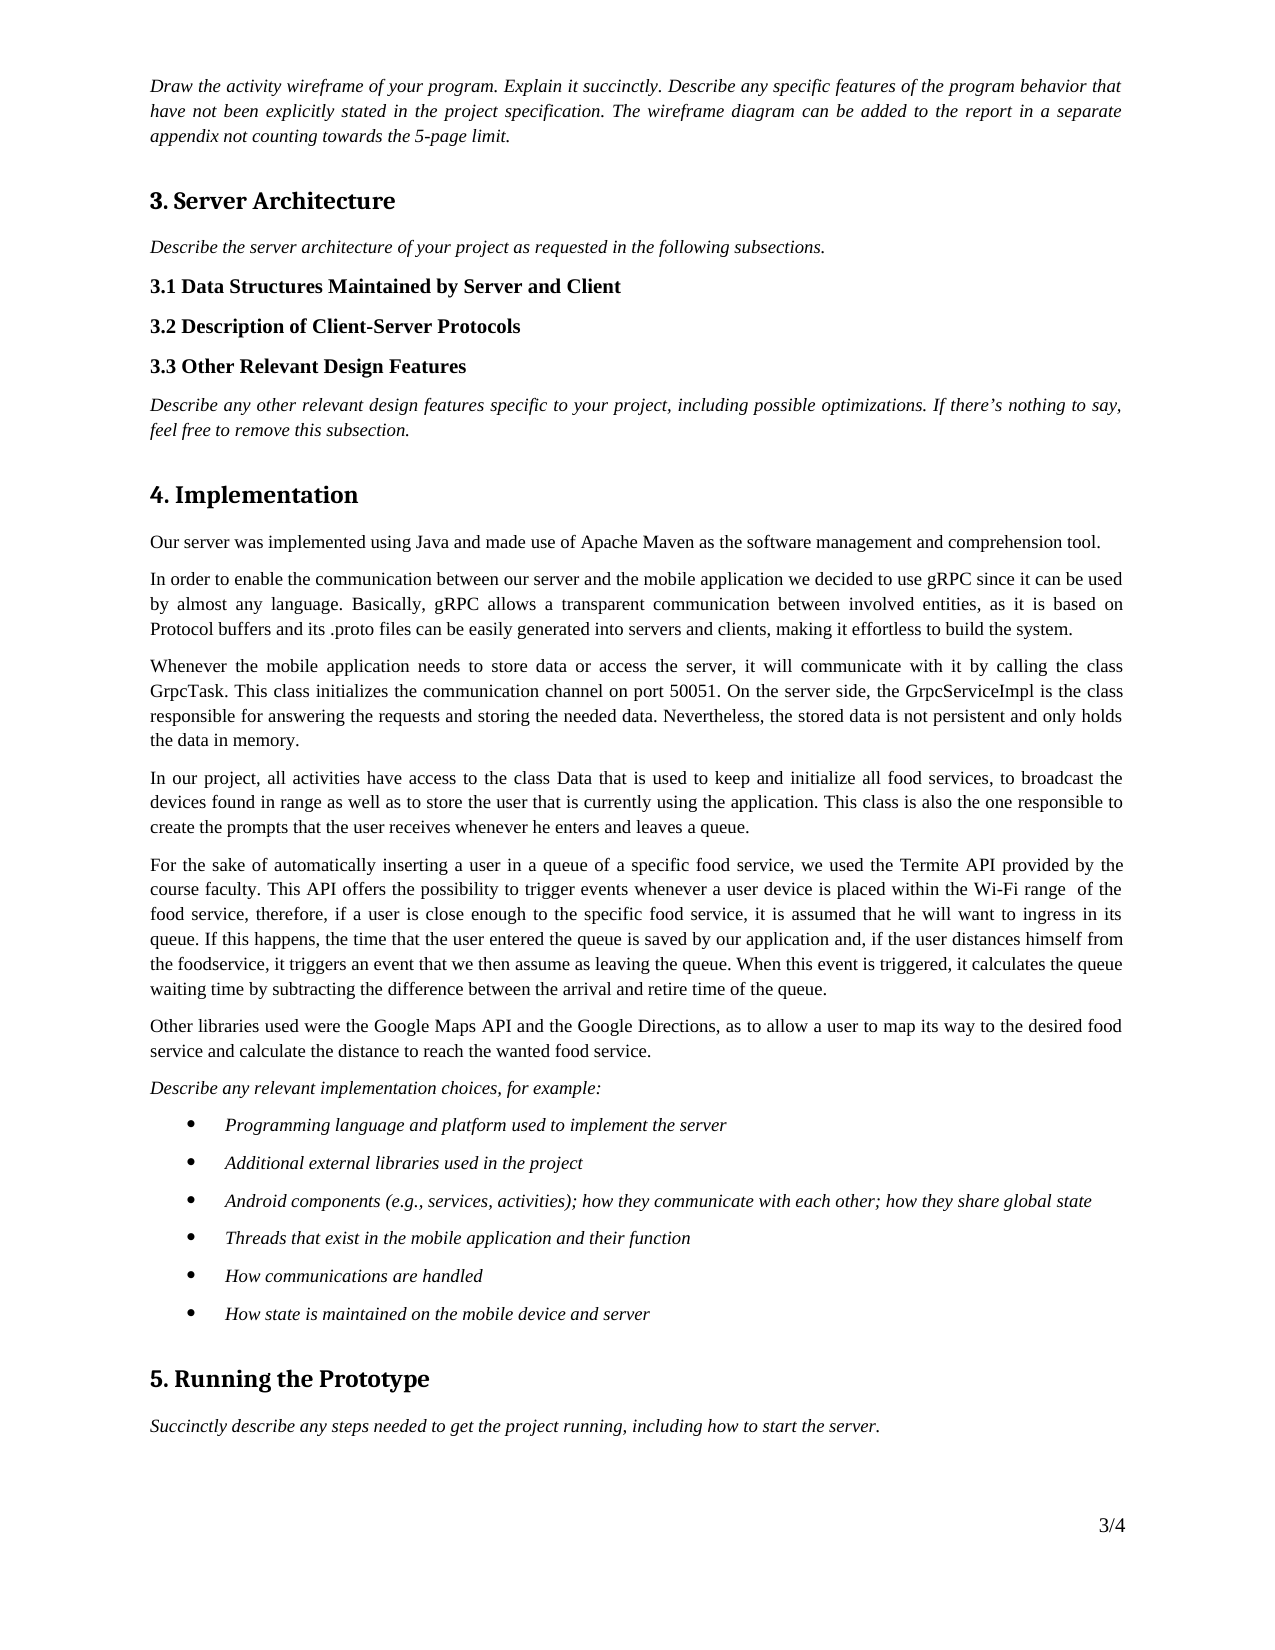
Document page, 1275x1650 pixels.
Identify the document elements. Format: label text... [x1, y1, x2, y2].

text Describe the server architecture of your project as requested in the following subsections. [150, 236, 1125, 258]
text Describe any relevant implementation choices, for example: [150, 1077, 1125, 1098]
list Programming language and platform used to implement the server [187, 1114, 1125, 1136]
list How communications are handled [187, 1265, 1125, 1287]
text Other libraries used were the Google Maps API and the Google Directions, as to allow a user to map its way to the desired food service and calculate the distance to reach the wanted food service. [150, 1015, 1125, 1061]
subtitle 3. Server Architecture [150, 187, 1125, 216]
text 3.3 Other Relevant Design Features [150, 354, 1125, 378]
text Succinctly describe any steps needed to get the project running, including how to start the server. [150, 1415, 1125, 1436]
text 3.2 Description of Client-Server Protocols [150, 314, 1125, 338]
text Draw the activity wireframe of your program. Explain it succinctly. Describe any specific features of the program behavior that have not been explicitly stated in the project specification. The wireframe diagram can be added to the report in a separate appendix not counting towards the 5-page limit. [150, 75, 1125, 146]
list How state is maintained on the mobile device and server [187, 1303, 1125, 1324]
list Threads that exist in the mobile application and their function [187, 1227, 1125, 1249]
text In our project, all activities have access to the class Data that is used to keep and initialize all food services, to broadcast the devices found in range as well as to store the user that is currently using the application. This class is also the one responsible to create the prompts that the user receives whenever he enters and leaves a queue. [150, 767, 1125, 838]
text In order to enable the communication between our server and the mobile application we decided to use gRPC since it can be used by almost any language. Basically, gRPC allows a transparent communication between involved entities, as it is based on Protocol buffers and its .proto files can be easily generated into servers and clients, making it effortless to build the system. [150, 568, 1125, 639]
text Our server was implemented using Java and made use of Apache Maven as the software management and comprehension tool. [150, 531, 1125, 552]
text For the sake of automatically inserting a user in a queue of a specific food service, we used the Termite API provided by the course faculty. This API offers the possibility to trigger events whenever a user device is placed within the Wi-Fi range of the food service, therefore, if a user is close enough to the specific food service, it is assumed that he will want to ingress in its queue. If this happens, the time that the user entered the queue is saved by our application and, if the user distances himself from the foodservice, it triggers an event that we then assume as leaving the queue. When this event is triggered, it calculates the queue waiting time by subtracting the difference between the arrival and retire time of the queue. [150, 853, 1125, 999]
subtitle 4. Implementation [150, 481, 1125, 510]
list Android components (e.g., services, activities); how they communicate with each other; how they share global state [187, 1189, 1125, 1211]
text Describe any other relevant design features specific to your project, including possible optimizations. If there’s nothing to say, feel free to remove this subsection. [150, 394, 1125, 440]
subtitle 5. Running the Prototype [150, 1365, 1125, 1394]
text 3.1 Data Structures Maintained by Server and Client [150, 274, 1125, 298]
text Whenever the mobile application needs to store data or access the server, it will communicate with it by calling the class GrpcTask. This class initializes the communication channel on port 50051. On the server side, the GrpcServiceImpl is the class responsible for answering the requests and storing the needed data. Nevertheless, the stored data is not persistent and only holds the data in memory. [150, 655, 1125, 751]
list Additional external libraries used in the project [187, 1152, 1125, 1174]
